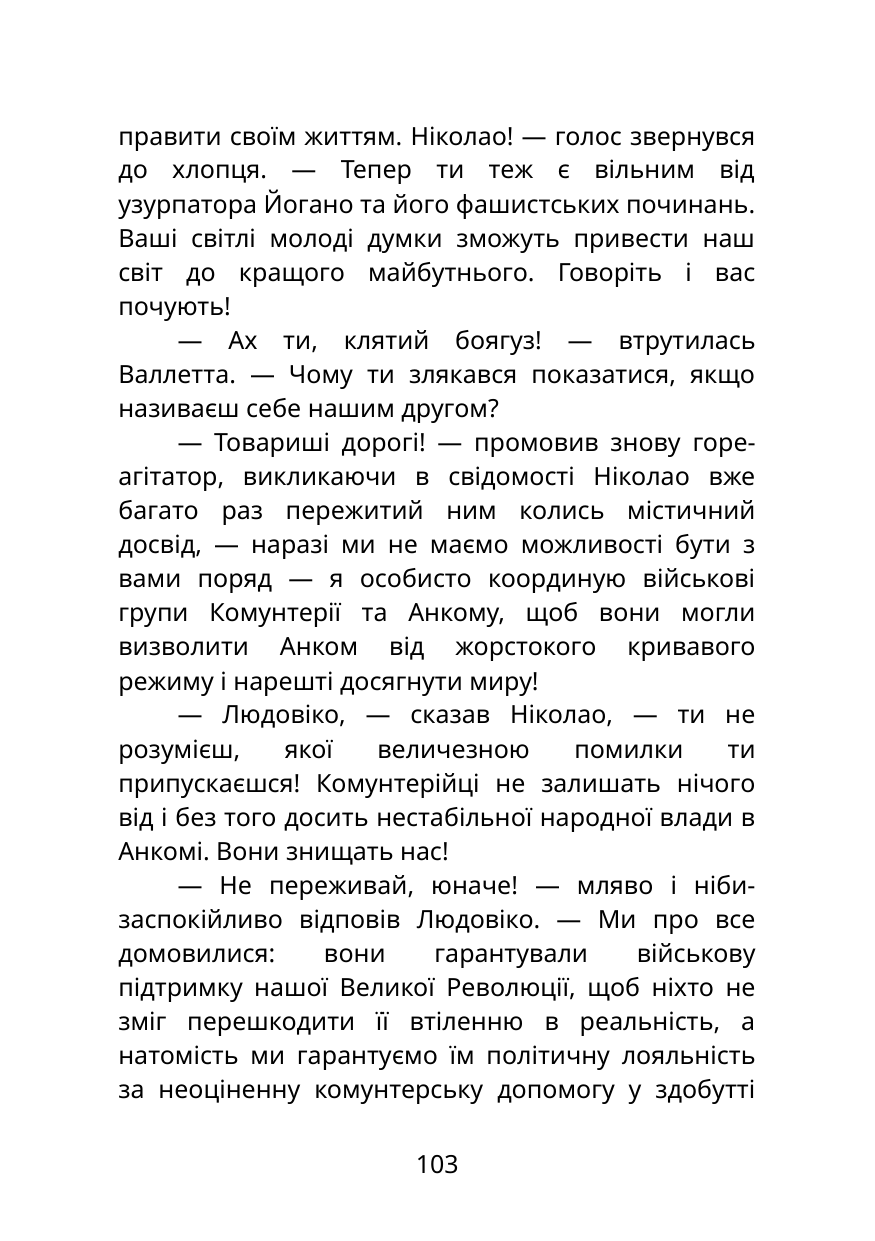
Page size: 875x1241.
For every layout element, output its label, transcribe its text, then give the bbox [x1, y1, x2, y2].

text правити своїм життям. Ніколао! — голос звернувся до хлопця. — Тепер ти теж є вільним від узурпатора Йогано та його фашистських починань. Ваші світлі молоді думки зможуть привести наш світ до кращого майбутнього. Говоріть і вас почують! [118, 118, 756, 322]
text — Товариші дорогі! — промовив знову горе-агітатор, викликаючи в свідомості Ніколао вже багато раз пережитий ним колись містичний досвід, — наразі ми не маємо можливості бути з вами поряд — я особисто координую військові групи Комунтерії та Анкому, щоб вони могли визволити Анком від жорстокого кривавого режиму і нарешті досягнути миру! [118, 425, 756, 697]
text — Ах ти, клятий боягуз! — втрутилась Валлетта. — Чому ти злякався показатися, якщо називаєш себе нашим другом? [118, 322, 756, 425]
text — Людовіко, — сказав Ніколао, — ти не розумієш, якої величезною помилки ти припускаєшся! Комунтерійці не залишать нічого від і без того досить нестабільної народної влади в Анкомі. Вони знищать нас! [118, 697, 756, 867]
text — Не переживай, юначе! — мляво і ніби-заспокійливо відповів Людовіко. — Ми про все домовилися: вони гарантували військову підтримку нашої Великої Революції, щоб ніхто не зміг перешкодити її втіленню в реальність, а натомість ми гарантуємо їм політичну лояльність за неоціненну комунтерську допомогу у здобутті [118, 867, 756, 1106]
